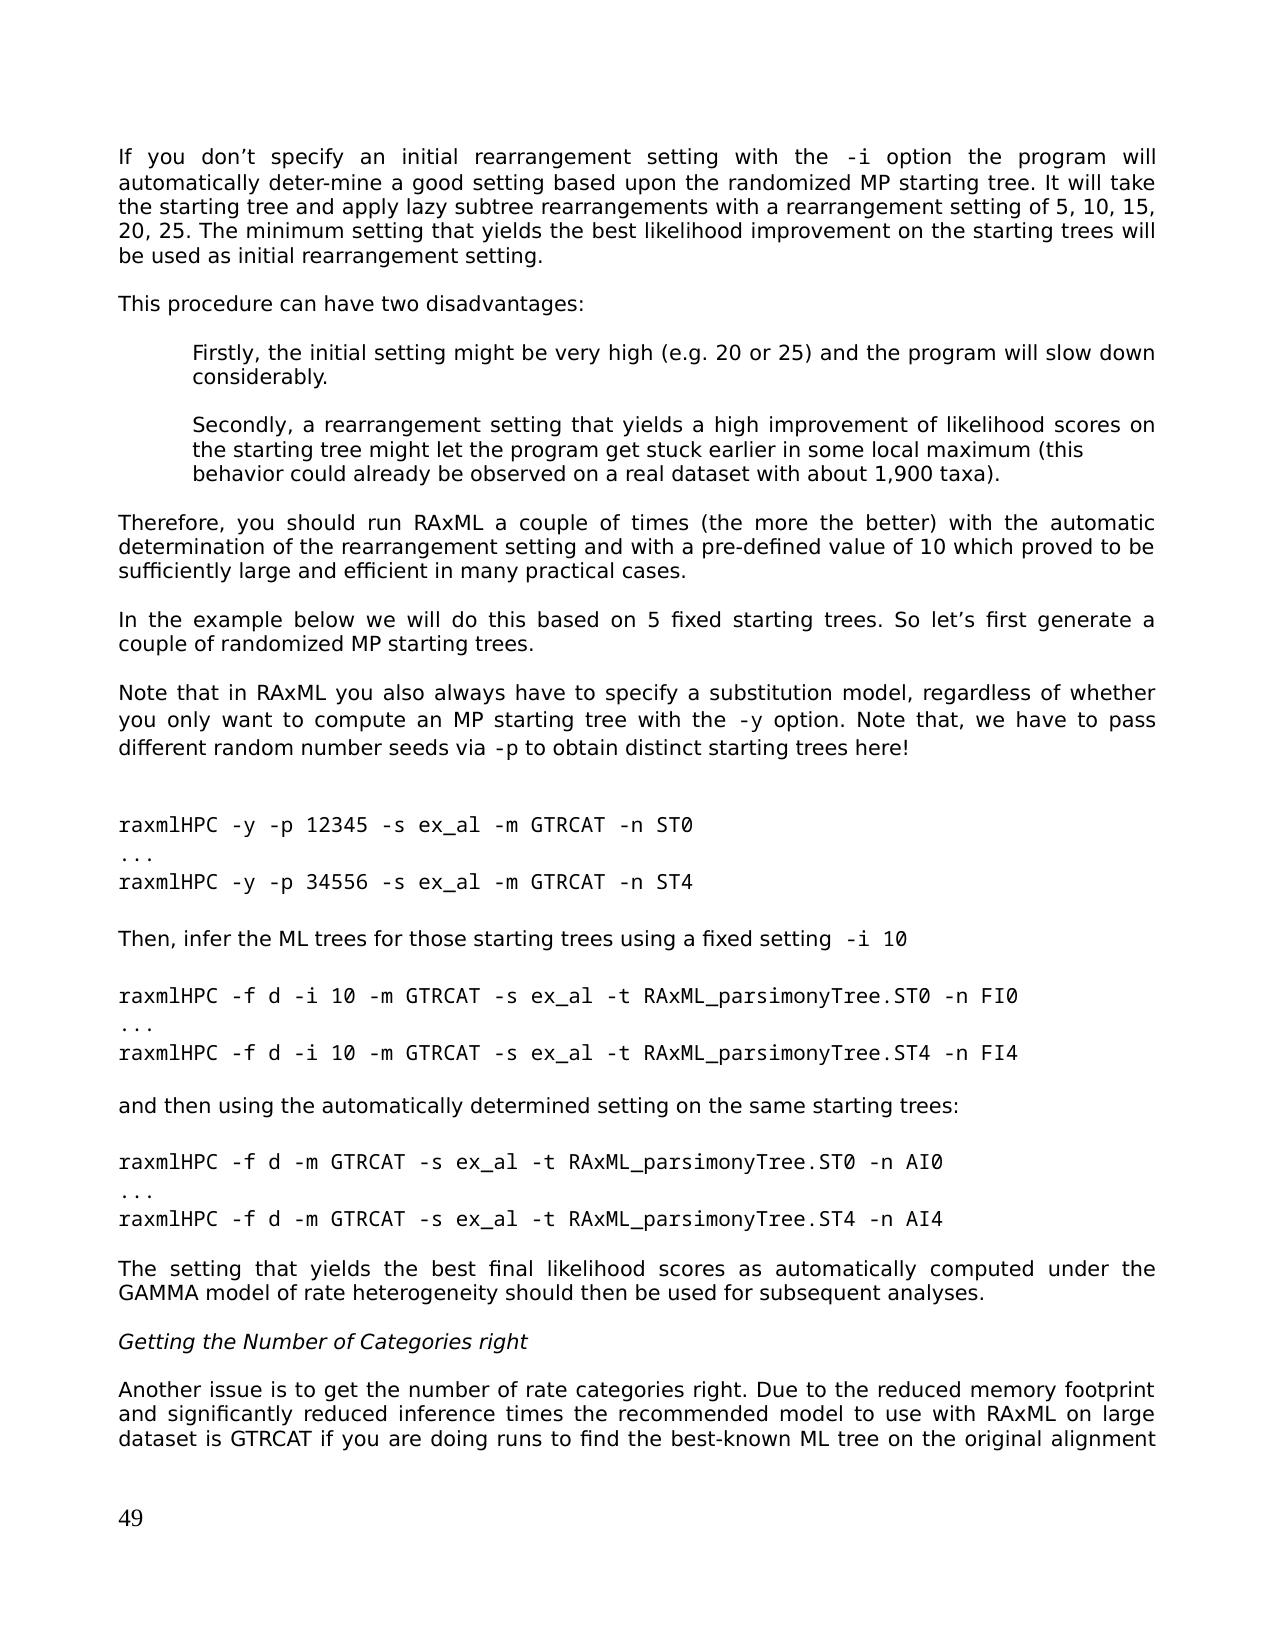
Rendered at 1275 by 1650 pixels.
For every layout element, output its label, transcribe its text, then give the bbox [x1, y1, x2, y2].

text raxmlHPC -f d -m GTRCAT -s ex_al -t RAxML_parsimonyTree.ST0 -n AI0 [118, 1147, 1157, 1176]
text This procedure can have two disadvantages: [118, 292, 1157, 316]
text The setting that yields the best final likelihood scores as automatically computed under the GAMMA model of rate heterogeneity should then be used for subsequent analyses. [118, 1257, 1157, 1305]
text ... [118, 1176, 1157, 1204]
text Note that in RAxML you also always have to specify a substitution model, regardless of whether you only want to compute an MP starting tree with the -y option. Note that, we have to pass different random number seeds via -p to obtain distinct starting trees here! [118, 681, 1157, 762]
text raxmlHPC -y -p 12345 -s ex_al -m GTRCAT -n ST0 [118, 810, 1157, 839]
text behavior could already be observed on a real dataset with about 1,900 taxa). [118, 462, 1157, 486]
text Another issue is to get the number of rate categories right. Due to the reduced memory footprint and significantly reduced inference times the recommended model to use with RAxML on large dataset is GTRCAT if you are doing runs to find the best-known ML tree on the original alignment [118, 1378, 1157, 1451]
text Getting the Number of Categories right [118, 1330, 1157, 1354]
text and then using the automatically determined setting on the same starting trees: [118, 1094, 1157, 1119]
text raxmlHPC -f d -i 10 -m GTRCAT -s ex_al -t RAxML_parsimonyTree.ST4 -n FI4 [118, 1038, 1157, 1066]
text Firstly, the initial setting might be very high (e.g. 20 or 25) and the program will slow down considerably. [192, 341, 1157, 389]
text Secondly, a rearrangement setting that yields a high improvement of likelihood scores on the starting tree might let the program get stuck earlier in some local maximum (this [192, 413, 1157, 462]
text raxmlHPC -f d -i 10 -m GTRCAT -s ex_al -t RAxML_parsimonyTree.ST0 -n FI0 [118, 981, 1157, 1009]
text In the example below we will do this based on 5 fixed starting trees. So let’s first generate a couple of randomized MP starting trees. [118, 608, 1157, 656]
text raxmlHPC -f d -m GTRCAT -s ex_al -t RAxML_parsimonyTree.ST4 -n AI4 [118, 1204, 1157, 1233]
text raxmlHPC -y -p 34556 -s ex_al -m GTRCAT -n ST4 [118, 867, 1157, 896]
text Then, infer the ML trees for those starting trees using a fixed setting -i 10 [118, 924, 1157, 952]
text Therefore, you should run RAxML a couple of times (the more the better) with the automatic determination of the rearrangement setting and with a pre-defined value of 10 which proved to be sufficiently large and efficient in many practical cases. [118, 511, 1157, 583]
text ... [118, 1009, 1157, 1038]
text If you don’t specify an initial rearrangement setting with the -i option the program will automatically deter-mine a good setting based upon the randomized MP starting tree. It will take the starting tree and apply lazy subtree rearrangements with a rearrangement setting of 5, 10, 15, 20, 25. The minimum setting that yields the best likelihood improvement on the starting trees will be used as initial rearrangement setting. [118, 142, 1157, 268]
text ... [118, 839, 1157, 867]
